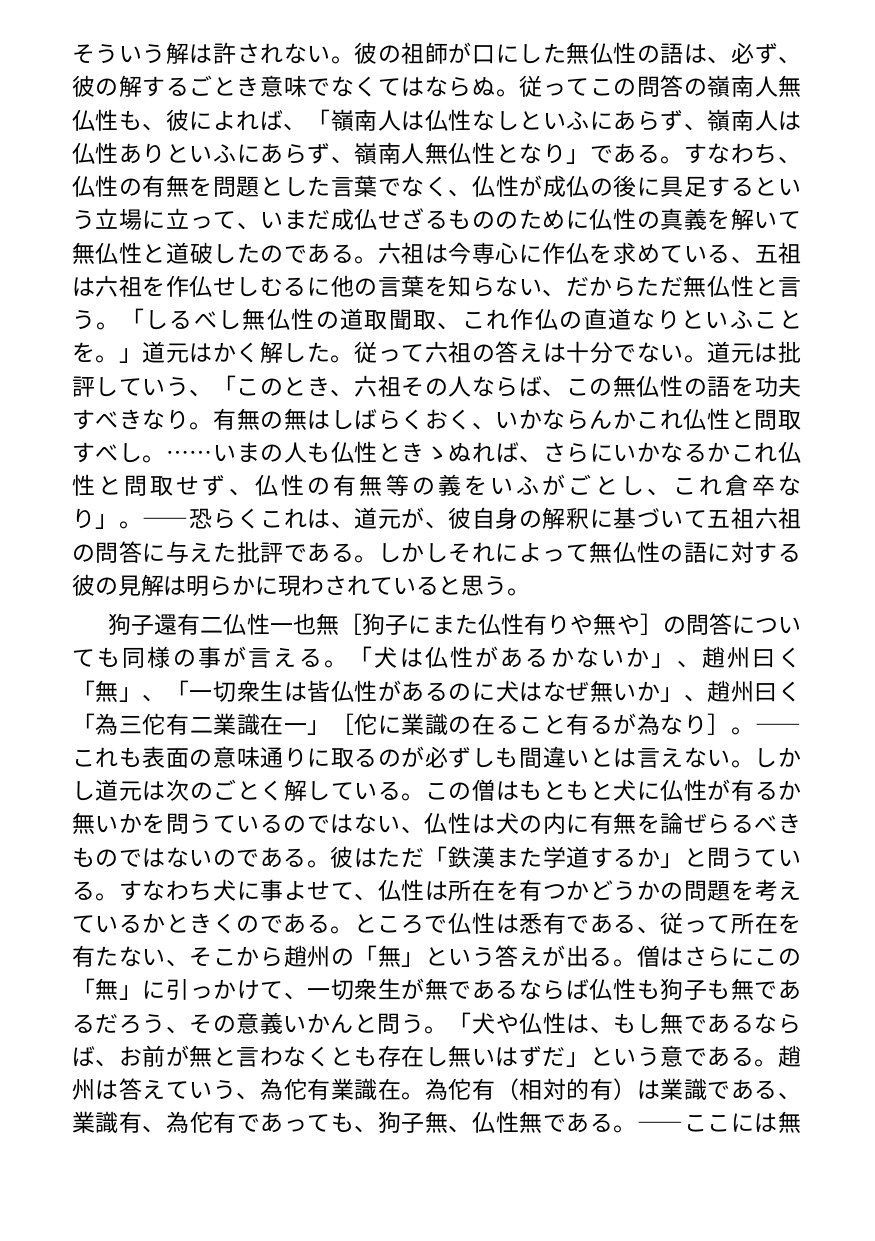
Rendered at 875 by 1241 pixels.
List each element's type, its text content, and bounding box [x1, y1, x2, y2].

text そういう解は許されない。彼の祖師が口にした無仏性の語は、必ず、彼の解するごとき意味でなくてはならぬ。従ってこの問答の嶺南人無仏性も、彼によれば、「嶺南人は仏性なしといふにあらず、嶺南人は仏性ありといふにあらず、嶺南人無仏性となり」である。すなわち、仏性の有無を問題とした言葉でなく、仏性が成仏の後に具足するという立場に立って、いまだ成仏せざるもののために仏性の真義を解いて無仏性と道破したのである。六祖は今専心に作仏を求めている、五祖は六祖を作仏せしむるに他の言葉を知らない、だからただ無仏性と言う。「しるべし無仏性の道取聞取、これ作仏の直道なりといふことを。」道元はかく解した。従って六祖の答えは十分でない。道元は批評していう、「このとき、六祖その人ならば、この無仏性の語を功夫すべきなり。有無の無はしばらくおく、いかならんかこれ仏性と問取すべし。……いまの人も仏性ときゝぬれば、さらにいかなるかこれ仏性と問取せず、仏性の有無等の義をいふがごとし、これ倉卒なり」。――恐らくこれは、道元が、彼自身の解釈に基づいて五祖六祖の問答に与えた批評である。しかしそれによって無仏性の語に対する彼の見解は明らかに現わされていると思う。 [72, 36, 802, 601]
text 狗子還有二仏性一也無［狗子にまた仏性有りや無や］の問答についても同様の事が言える。「犬は仏性があるかないか」、趙州曰く「無」、「一切衆生は皆仏性があるのに犬はなぜ無いか」、趙州曰く「為三佗有二業識在一」［佗に業識の在ること有るが為なり］。――これも表面の意味通りに取るのが必ずしも間違いとは言えない。しかし道元は次のごとく解している。この僧はもともと犬に仏性が有るか無いかを問うているのではない、仏性は犬の内に有無を論ぜらるべきものではないのである。彼はただ「鉄漢また学道するか」と問うている。すなわち犬に事よせて、仏性は所在を有つかどうかの問題を考えているかときくのである。ところで仏性は悉有である、従って所在を有たない、そこから趙州の「無」という答えが出る。僧はさらにこの「無」に引っかけて、一切衆生が無であるならば仏性も狗子も無であるだろう、その意義いかんと問う。「犬や仏性は、もし無であるならば、お前が無と言わなくとも存在し無いはずだ」という意である。趙州は答えていう、為佗有業識在。為佗有（相対的有）は業識である、業識有、為佗有であっても、狗子無、仏性無である。――ここには無 [72, 607, 802, 1138]
